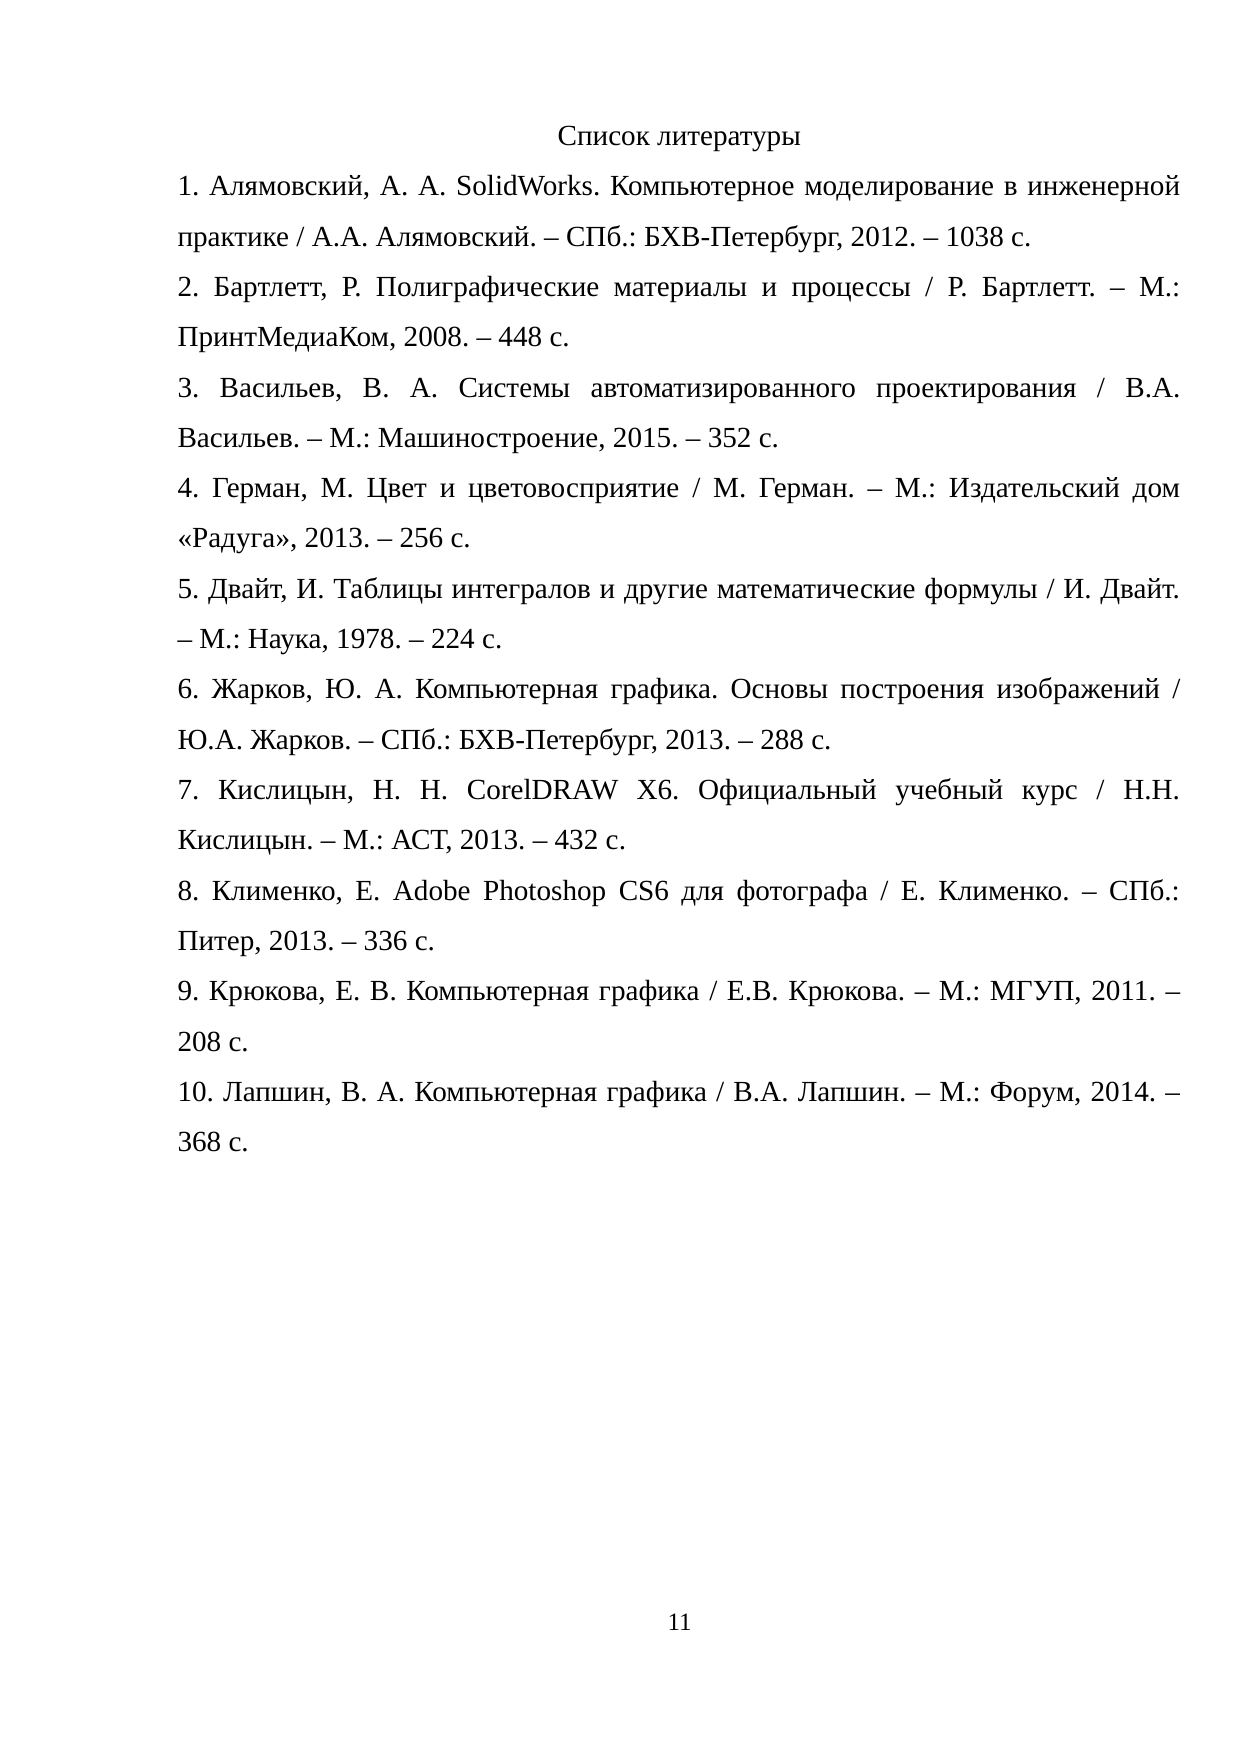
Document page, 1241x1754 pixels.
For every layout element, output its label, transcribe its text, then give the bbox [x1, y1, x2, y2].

text 3. Васильев, В. А. Системы автоматизированного проектирования / В.А. Васильев. – М.: Машиностроение, 2015. – 352 с. [177, 370, 1181, 453]
text 8. Клименко, Е. Adobe Photoshop CS6 для фотографа / Е. Клименко. – СПб.: Питер, 2013. – 336 с. [177, 873, 1181, 957]
text 7. Кислицын, Н. Н. CorelDRAW X6. Официальный учебный курс / Н.Н. Кислицын. – М.: АСТ, 2013. – 432 с. [177, 772, 1181, 856]
text 5. Двайт, И. Таблицы интегралов и другие математические формулы / И. Двайт. – М.: Наука, 1978. – 224 с. [177, 571, 1181, 655]
text 6. Жарков, Ю. А. Компьютерная графика. Основы построения изображений / Ю.А. Жарков. – СПб.: БХВ-Петербург, 2013. – 288 с. [177, 672, 1181, 755]
text 10. Лапшин, В. А. Компьютерная графика / В.А. Лапшин. – М.: Форум, 2014. – 368 с. [177, 1074, 1181, 1158]
text 1. Алямовский, А. А. SolidWorks. Компьютерное моделирование в инженерной практике / А.А. Алямовский. – СПб.: БХВ-Петербург, 2012. – 1038 с. [177, 168, 1181, 252]
text 2. Бартлетт, Р. Полиграфические материалы и процессы / Р. Бартлетт. – М.: ПринтМедиаКом, 2008. – 448 с. [177, 269, 1181, 353]
text Список литературы [177, 118, 1181, 152]
text 4. Герман, М. Цвет и цветовосприятие / М. Герман. – М.: Издательский дом «Радуга», 2013. – 256 с. [177, 470, 1181, 554]
text 9. Крюкова, Е. В. Компьютерная графика / Е.В. Крюкова. – М.: МГУП, 2011. – 208 с. [177, 973, 1181, 1057]
